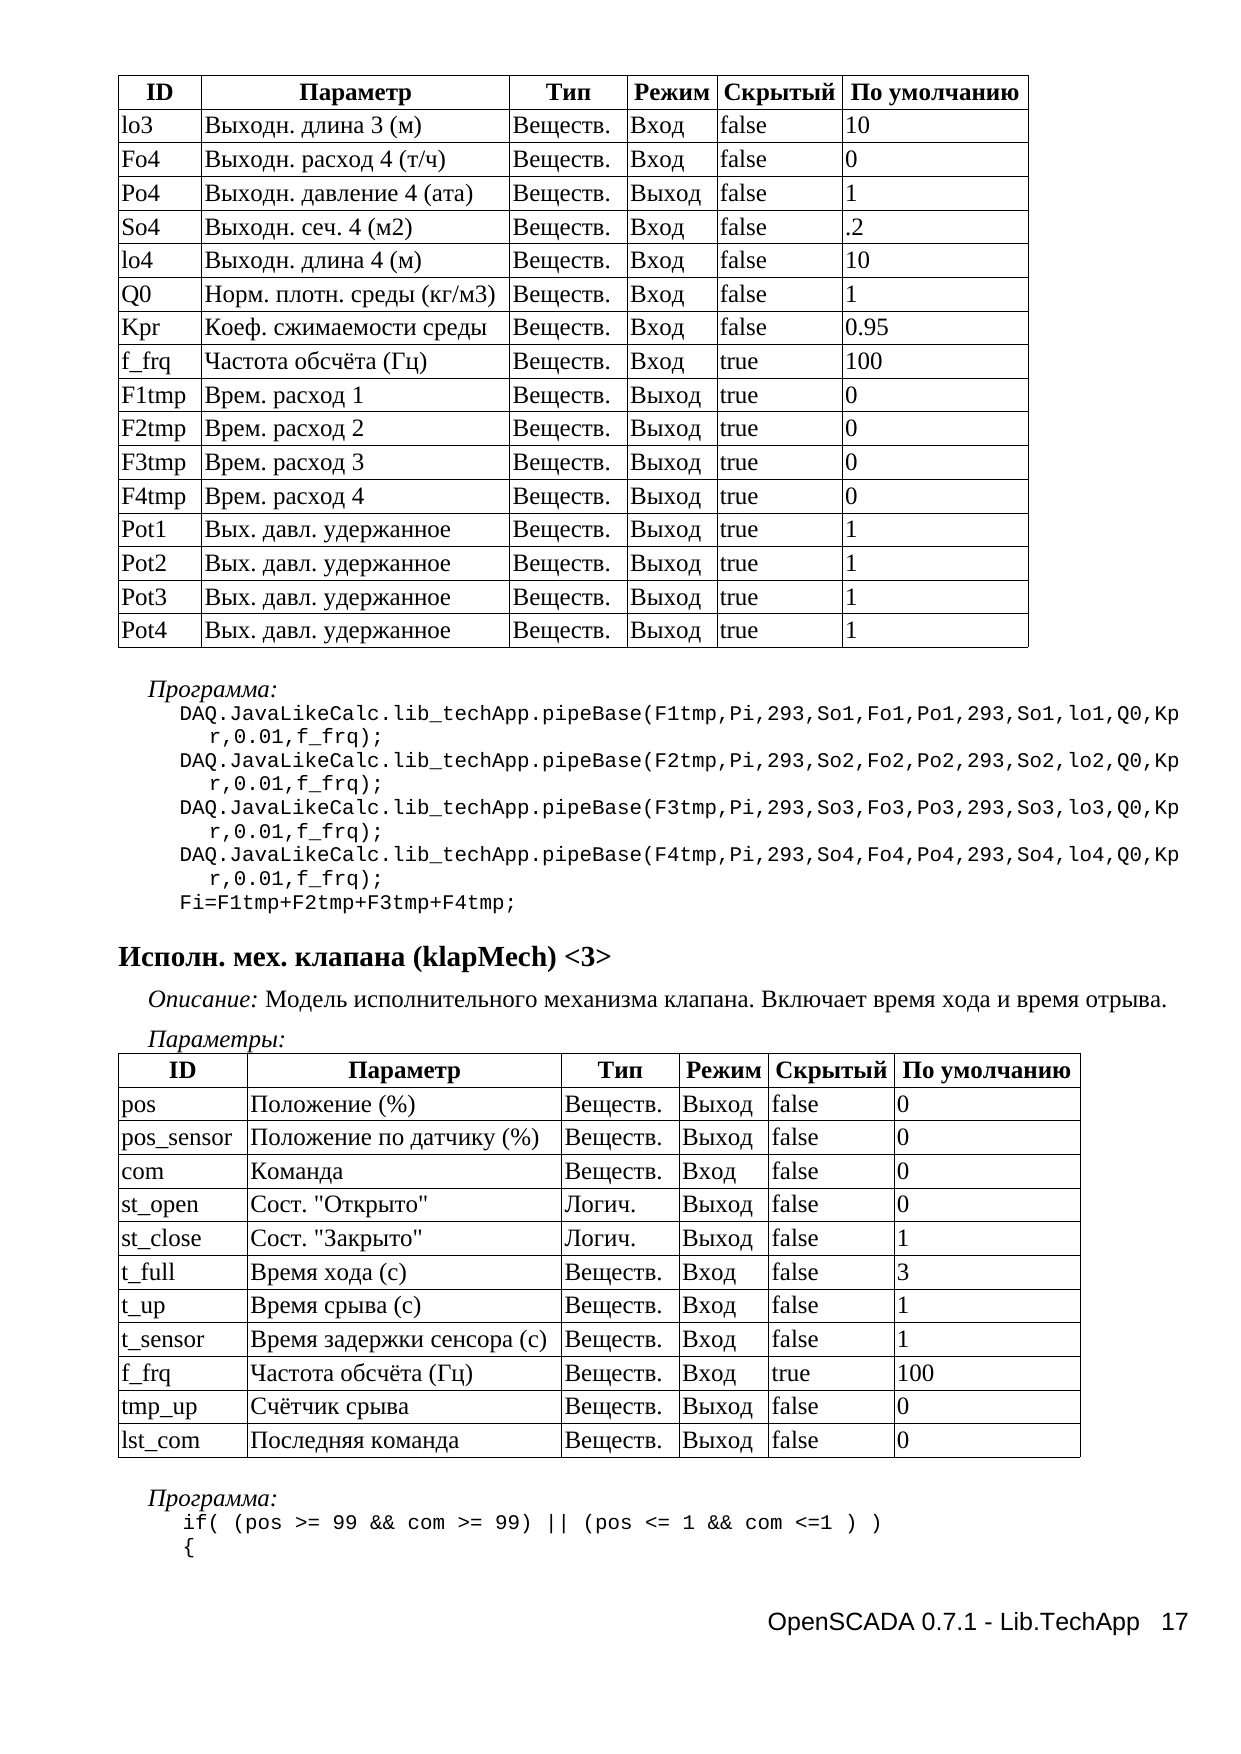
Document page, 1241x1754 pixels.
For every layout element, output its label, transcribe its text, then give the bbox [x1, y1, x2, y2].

table_header Режим [680, 1054, 768, 1087]
table_cell Вход [628, 110, 717, 142]
table_cell Веществ. [510, 177, 627, 209]
table_cell F2tmp [119, 412, 201, 445]
table_cell t_sensor [119, 1323, 247, 1356]
table_cell false [718, 177, 842, 209]
table_cell Выход [628, 547, 717, 580]
table_cell So4 [119, 211, 201, 243]
table_cell true [718, 480, 842, 512]
table_cell Выходн. длина 4 (м) [202, 244, 509, 277]
table_cell Po4 [119, 177, 201, 209]
table_cell Веществ. [510, 514, 627, 546]
table_header ID [119, 1054, 247, 1087]
table_cell Сост. "Закрыто" [248, 1222, 561, 1255]
table_cell true [718, 446, 842, 479]
table_cell Веществ. [562, 1088, 679, 1120]
table_cell f_frq [119, 1357, 247, 1389]
table_cell true [718, 614, 842, 647]
table_cell Веществ. [510, 412, 627, 445]
table_cell 0 [843, 480, 1028, 512]
table_cell Вход [628, 345, 717, 378]
text DAQ.JavaLikeCalc.lib_techApp.pipeBase(F3tmp,Pi,293,So3,Fo3,Po3,293,So3,lo3,Q0,Kpr,0.01,f_frq); [179, 797, 1188, 844]
table_cell pos [119, 1088, 247, 1120]
table_cell Вход [628, 244, 717, 277]
table_cell Коеф. сжимаемости среды [202, 312, 509, 344]
table_cell lst_com [119, 1424, 247, 1457]
table_cell Вых. давл. удержанное [202, 614, 509, 647]
table_cell Вых. давл. удержанное [202, 547, 509, 580]
table_cell Веществ. [510, 278, 627, 311]
table_cell false [718, 278, 842, 311]
table_cell Выходн. расход 4 (т/ч) [202, 143, 509, 176]
table_cell Врем. расход 2 [202, 412, 509, 445]
table_cell Веществ. [562, 1256, 679, 1288]
table_cell Pot2 [119, 547, 201, 580]
table_cell Веществ. [510, 547, 627, 580]
table_cell Выход [680, 1189, 768, 1221]
table_cell true [718, 379, 842, 411]
table_cell 10 [843, 110, 1028, 142]
text { [182, 1536, 1188, 1559]
table_cell Веществ. [562, 1424, 679, 1457]
table_cell false [769, 1323, 894, 1356]
table_cell Время хода (с) [248, 1256, 561, 1288]
table_cell false [769, 1256, 894, 1288]
table_cell 0.95 [843, 312, 1028, 344]
table_cell Выход [680, 1391, 768, 1423]
table_cell t_full [119, 1256, 247, 1288]
list Параметры: [118, 1025, 1188, 1053]
table_header По умолчанию [843, 76, 1028, 109]
table_cell false [718, 143, 842, 176]
table_header По умолчанию [895, 1054, 1080, 1087]
table_cell Логич. [562, 1222, 679, 1255]
table_cell Команда [248, 1155, 561, 1188]
table_cell false [769, 1088, 894, 1120]
table_cell 1 [895, 1222, 1080, 1255]
table_header Тип [510, 76, 627, 109]
table_cell 0 [843, 412, 1028, 445]
table_cell .2 [843, 211, 1028, 243]
table_cell Q0 [119, 278, 201, 311]
table_cell Выходн. давление 4 (ата) [202, 177, 509, 209]
table_cell Выходн. длина 3 (м) [202, 110, 509, 142]
table_cell Выход [680, 1088, 768, 1120]
table_cell Веществ. [510, 211, 627, 243]
table_cell false [718, 312, 842, 344]
table_cell Выход [628, 412, 717, 445]
table_cell Выходн. сеч. 4 (м2) [202, 211, 509, 243]
table_cell 1 [895, 1290, 1080, 1322]
table_cell true [718, 514, 842, 546]
table_cell Выход [628, 446, 717, 479]
table_cell Pot1 [119, 514, 201, 546]
table_cell 0 [895, 1121, 1080, 1154]
table_cell Норм. плотн. среды (кг/м3) [202, 278, 509, 311]
table_cell Выход [628, 614, 717, 647]
table_cell 100 [843, 345, 1028, 378]
table_cell false [769, 1424, 894, 1457]
text Fi=F1tmp+F2tmp+F3tmp+F4tmp; [179, 892, 1188, 915]
table_cell false [769, 1222, 894, 1255]
table_cell Вых. давл. удержанное [202, 581, 509, 613]
table_cell 1 [843, 614, 1028, 647]
table_header ID [119, 76, 201, 109]
table_cell Веществ. [562, 1391, 679, 1423]
table_cell Врем. расход 3 [202, 446, 509, 479]
table_cell 10 [843, 244, 1028, 277]
table_cell Kpr [119, 312, 201, 344]
table_cell false [769, 1155, 894, 1188]
table_cell 1 [895, 1323, 1080, 1356]
table_cell 0 [895, 1155, 1080, 1188]
table_cell Выход [628, 177, 717, 209]
table_cell Логич. [562, 1189, 679, 1221]
table_cell 1 [843, 547, 1028, 580]
table_cell lo4 [119, 244, 201, 277]
table_cell 0 [843, 143, 1028, 176]
table_cell t_up [119, 1290, 247, 1322]
table_cell 1 [843, 278, 1028, 311]
table_cell Выход [628, 480, 717, 512]
table_cell Fo4 [119, 143, 201, 176]
table_cell true [769, 1357, 894, 1389]
table_cell true [718, 547, 842, 580]
table_cell 0 [895, 1424, 1080, 1457]
table_cell Веществ. [510, 345, 627, 378]
table_cell Веществ. [562, 1357, 679, 1389]
table_cell Веществ. [510, 312, 627, 344]
table_cell F4tmp [119, 480, 201, 512]
text Описание: Модель исполнительного механизма клапана. Включает время хода и время отрыва. [118, 985, 1188, 1013]
table_cell Частота обсчёта (Гц) [248, 1357, 561, 1389]
table_cell Вход [628, 143, 717, 176]
table_cell false [718, 244, 842, 277]
table_header Тип [562, 1054, 679, 1087]
table_cell 3 [895, 1256, 1080, 1288]
table_cell Вход [628, 278, 717, 311]
table_cell Веществ. [510, 446, 627, 479]
table_cell st_close [119, 1222, 247, 1255]
table_cell 1 [843, 514, 1028, 546]
table_cell Веществ. [510, 379, 627, 411]
table_cell Pot3 [119, 581, 201, 613]
table_cell Выход [680, 1424, 768, 1457]
text DAQ.JavaLikeCalc.lib_techApp.pipeBase(F1tmp,Pi,293,So1,Fo1,Po1,293,So1,lo1,Q0,Kpr,0.01,f_frq); [179, 702, 1188, 750]
table_cell false [769, 1290, 894, 1322]
table_header Скрытый [769, 1054, 894, 1087]
table_cell false [718, 211, 842, 243]
table_cell Положение (%) [248, 1088, 561, 1120]
table_cell true [718, 581, 842, 613]
table_cell Врем. расход 1 [202, 379, 509, 411]
table_cell 0 [895, 1189, 1080, 1221]
table_cell F1tmp [119, 379, 201, 411]
table_cell lo3 [119, 110, 201, 142]
table_cell Веществ. [510, 143, 627, 176]
table_cell Веществ. [510, 110, 627, 142]
table_cell Веществ. [510, 244, 627, 277]
list Программа: [118, 1484, 1188, 1512]
table_cell Сост. "Открыто" [248, 1189, 561, 1221]
table_cell Последняя команда [248, 1424, 561, 1457]
table_cell pos_sensor [119, 1121, 247, 1154]
text DAQ.JavaLikeCalc.lib_techApp.pipeBase(F2tmp,Pi,293,So2,Fo2,Po2,293,So2,lo2,Q0,Kpr,0.01,f_frq); [179, 750, 1188, 797]
table_cell 0 [895, 1088, 1080, 1120]
table_cell Веществ. [562, 1121, 679, 1154]
table_cell F3tmp [119, 446, 201, 479]
table_cell Вход [680, 1256, 768, 1288]
list Программа: [118, 675, 1188, 702]
table_cell false [718, 110, 842, 142]
table_cell Время задержки сенсора (с) [248, 1323, 561, 1356]
table_cell Выход [628, 581, 717, 613]
table_cell true [718, 412, 842, 445]
table_cell st_open [119, 1189, 247, 1221]
table_header Режим [628, 76, 717, 109]
table_cell f_frq [119, 345, 201, 378]
table_cell 1 [843, 177, 1028, 209]
table_cell Положение по датчику (%) [248, 1121, 561, 1154]
table_cell Вход [628, 312, 717, 344]
text DAQ.JavaLikeCalc.lib_techApp.pipeBase(F4tmp,Pi,293,So4,Fo4,Po4,293,So4,lo4,Q0,Kpr,0.01,f_frq); [179, 844, 1188, 892]
table_header Параметр [202, 76, 509, 109]
text if( (pos >= 99 && com >= 99) || (pos <= 1 && com <=1 ) ) [182, 1512, 1188, 1536]
table_cell Веществ. [562, 1290, 679, 1322]
table_header Параметр [248, 1054, 561, 1087]
table_cell Врем. расход 4 [202, 480, 509, 512]
table_cell Веществ. [562, 1323, 679, 1356]
table_cell Выход [628, 514, 717, 546]
table_cell false [769, 1121, 894, 1154]
table_cell Выход [680, 1222, 768, 1255]
table_cell com [119, 1155, 247, 1188]
table_cell 0 [843, 446, 1028, 479]
table_cell Вход [680, 1357, 768, 1389]
subtitle Исполн. мех. клапана (klapMech) <3> [118, 940, 1188, 973]
table_cell Веществ. [510, 480, 627, 512]
table_cell 100 [895, 1357, 1080, 1389]
table_cell Веществ. [510, 581, 627, 613]
table_cell 0 [895, 1391, 1080, 1423]
table_cell Вход [680, 1155, 768, 1188]
table_cell Выход [628, 379, 717, 411]
table_cell Выход [680, 1121, 768, 1154]
table_cell Время срыва (с) [248, 1290, 561, 1322]
table_cell false [769, 1189, 894, 1221]
table_cell Pot4 [119, 614, 201, 647]
table_header Скрытый [718, 76, 842, 109]
table_cell tmp_up [119, 1391, 247, 1423]
table_cell Частота обсчёта (Гц) [202, 345, 509, 378]
table_cell Вход [628, 211, 717, 243]
table_cell Веществ. [510, 614, 627, 647]
table_cell 1 [843, 581, 1028, 613]
table_cell Счётчик срыва [248, 1391, 561, 1423]
table_cell false [769, 1391, 894, 1423]
table_cell Вход [680, 1323, 768, 1356]
table_cell Веществ. [562, 1155, 679, 1188]
table_cell 0 [843, 379, 1028, 411]
table_cell Вых. давл. удержанное [202, 514, 509, 546]
table_cell true [718, 345, 842, 378]
table_cell Вход [680, 1290, 768, 1322]
